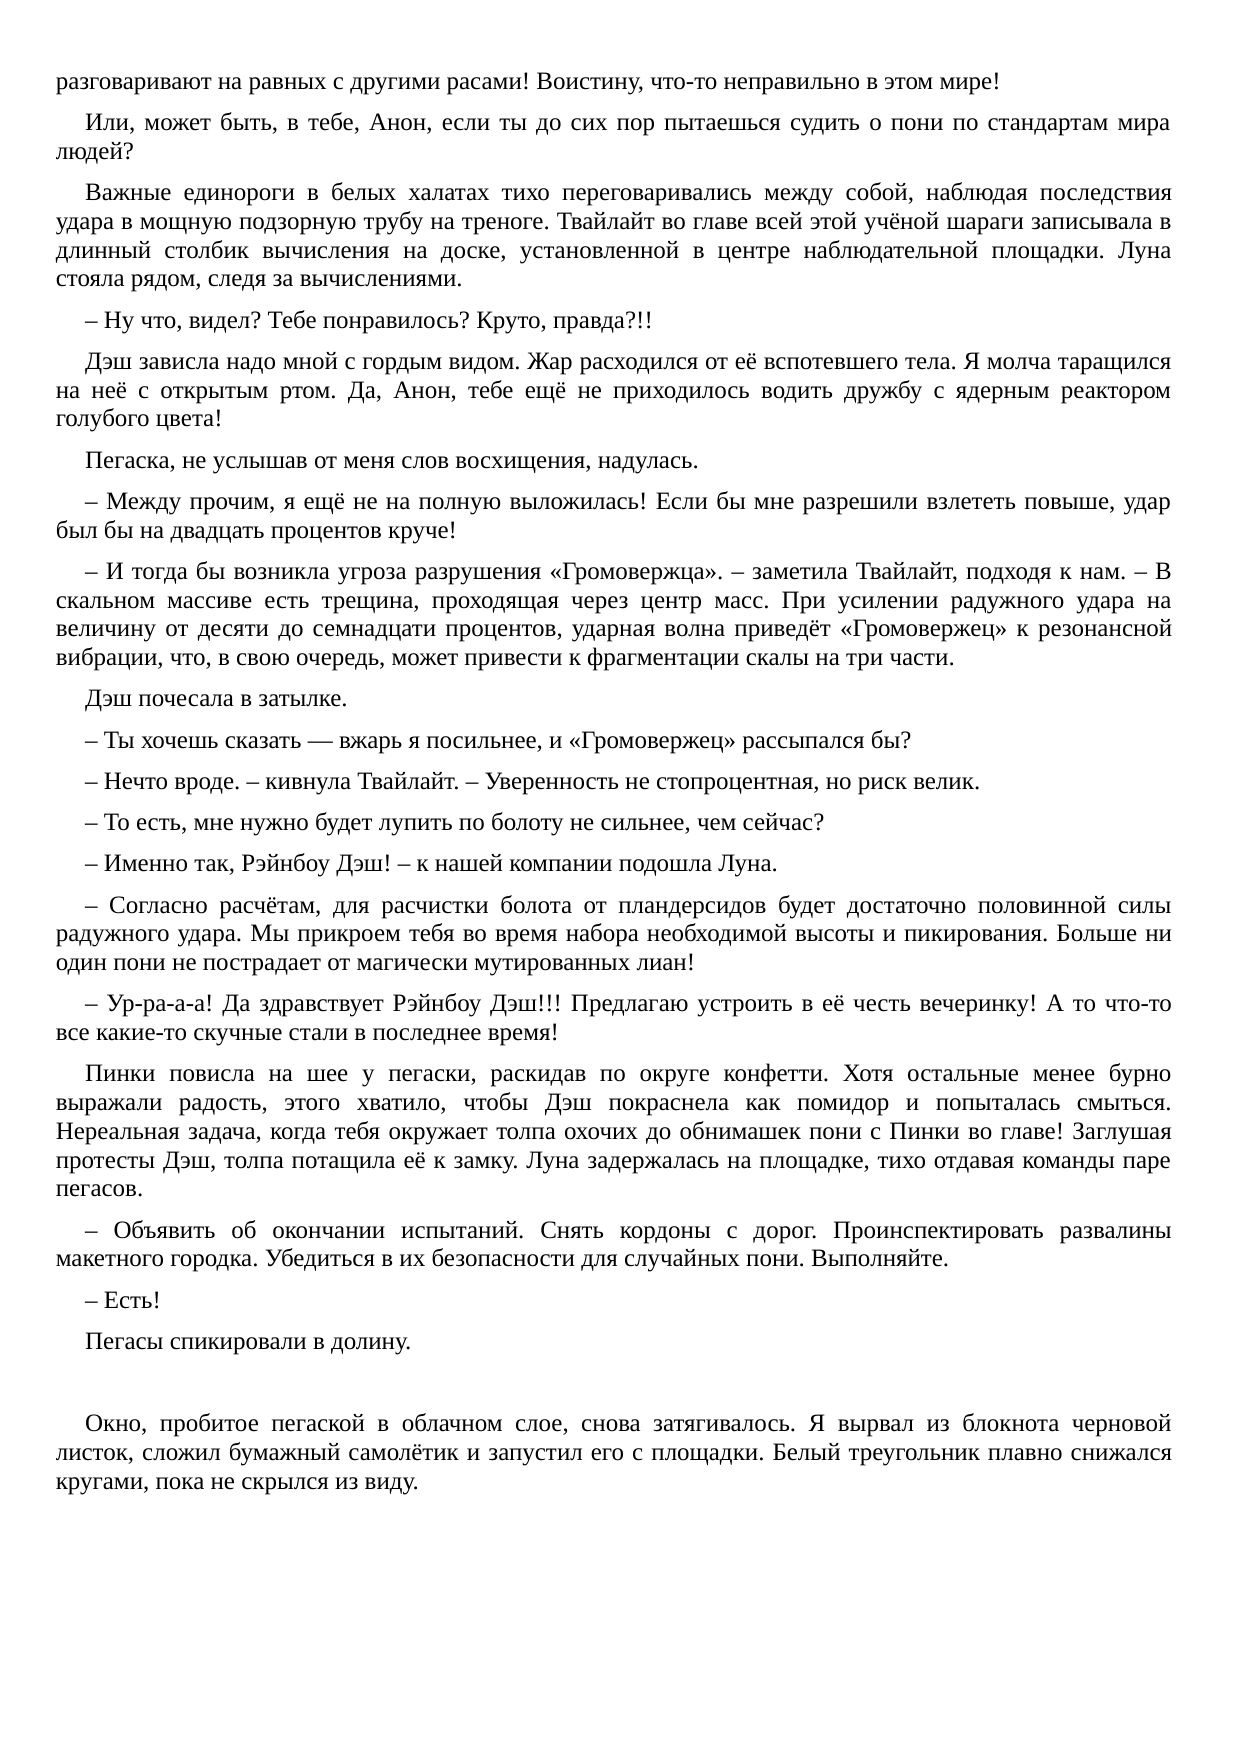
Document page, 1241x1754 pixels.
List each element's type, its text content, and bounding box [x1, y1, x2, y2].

text разговаривают на равных с другими расами! Воистину, что-то неправильно в этом мире! [56, 66, 1173, 95]
text – Объявить об окончании испытаний. Снять кордоны с дорог. Проинспектировать развалины макетного городка. Убедиться в их безопасности для случайных пони. Выполняйте. [56, 1215, 1173, 1272]
text Окно, пробитое пегаской в облачном слое, снова затягивалось. Я вырвал из блокнота черновой листок, сложил бумажный самолётик и запустил его с площадки. Белый треугольник плавно снижался кругами, пока не скрылся из виду. [56, 1408, 1173, 1495]
text Пегасы спикировали в долину. [56, 1326, 1173, 1355]
text – Нечто вроде. – кивнула Твайлайт. – Уверенность не стопроцентная, но риск велик. [56, 766, 1173, 795]
text – Между прочим, я ещё не на полную выложилась! Если бы мне разрешили взлететь повыше, удар был бы на двадцать процентов круче! [56, 486, 1173, 543]
text – Согласно расчётам, для расчистки болота от пландерсидов будет достаточно половинной силы радужного удара. Мы прикроем тебя во время набора необходимой высоты и пикирования. Больше ни один пони не пострадает от магически мутированных лиан! [56, 890, 1173, 976]
text – Именно так, Рэйнбоу Дэш! – к нашей компании подошла Луна. [56, 848, 1173, 877]
text – Ну что, видел? Тебе понравилось? Круто, правда?!! [56, 305, 1173, 333]
text Пинки повисла на шее у пегаски, раскидав по округе конфетти. Хотя остальные менее бурно выражали радость, этого хватило, чтобы Дэш покраснела как помидор и попыталась смыться. Нереальная задача, когда тебя окружает толпа охочих до обнимашек пони с Пинки во главе! Заглушая протесты Дэш, толпа потащила её к замку. Луна задержалась на площадке, тихо отдавая команды паре пегасов. [56, 1058, 1173, 1202]
text Дэш зависла надо мной с гордым видом. Жар расходился от её вспотевшего тела. Я молча таращился на неё с открытым ртом. Да, Анон, тебе ещё не приходилось водить дружбу с ядерным реактором голубого цвета! [56, 346, 1173, 432]
text – Есть! [56, 1285, 1173, 1313]
text Важные единороги в белых халатах тихо переговаривались между собой, наблюдая последствия удара в мощную подзорную трубу на треноге. Твайлайт во главе всей этой учёной шараги записывала в длинный столбик вычисления на доске, установленной в центре наблюдательной площадки. Луна стояла рядом, следя за вычислениями. [56, 177, 1173, 292]
text Пегаска, не услышав от меня слов восхищения, надулась. [56, 445, 1173, 473]
text – И тогда бы возникла угроза разрушения «Громовержца». – заметила Твайлайт, подходя к нам. – В скальном массиве есть трещина, проходящая через центр масс. При усилении радужного удара на величину от десяти до семнадцати процентов, ударная волна приведёт «Громовержец» к резонансной вибрации, что, в свою очередь, может привести к фрагментации скалы на три части. [56, 556, 1173, 671]
text – Ты хочешь сказать — вжарь я посильнее, и «Громовержец» рассыпался бы? [56, 725, 1173, 753]
text – Ур-ра-а-а! Да здравствует Рэйнбоу Дэш!!! Предлагаю устроить в её честь вечеринку! А то что-то все какие-то скучные стали в последнее время! [56, 988, 1173, 1046]
text Или, может быть, в тебе, Анон, если ты до сих пор пытаешься судить о пони по стандартам мира людей? [56, 107, 1173, 165]
text Дэш почесала в затылке. [56, 683, 1173, 712]
text – То есть, мне нужно будет лупить по болоту не сильнее, чем сейчас? [56, 807, 1173, 836]
